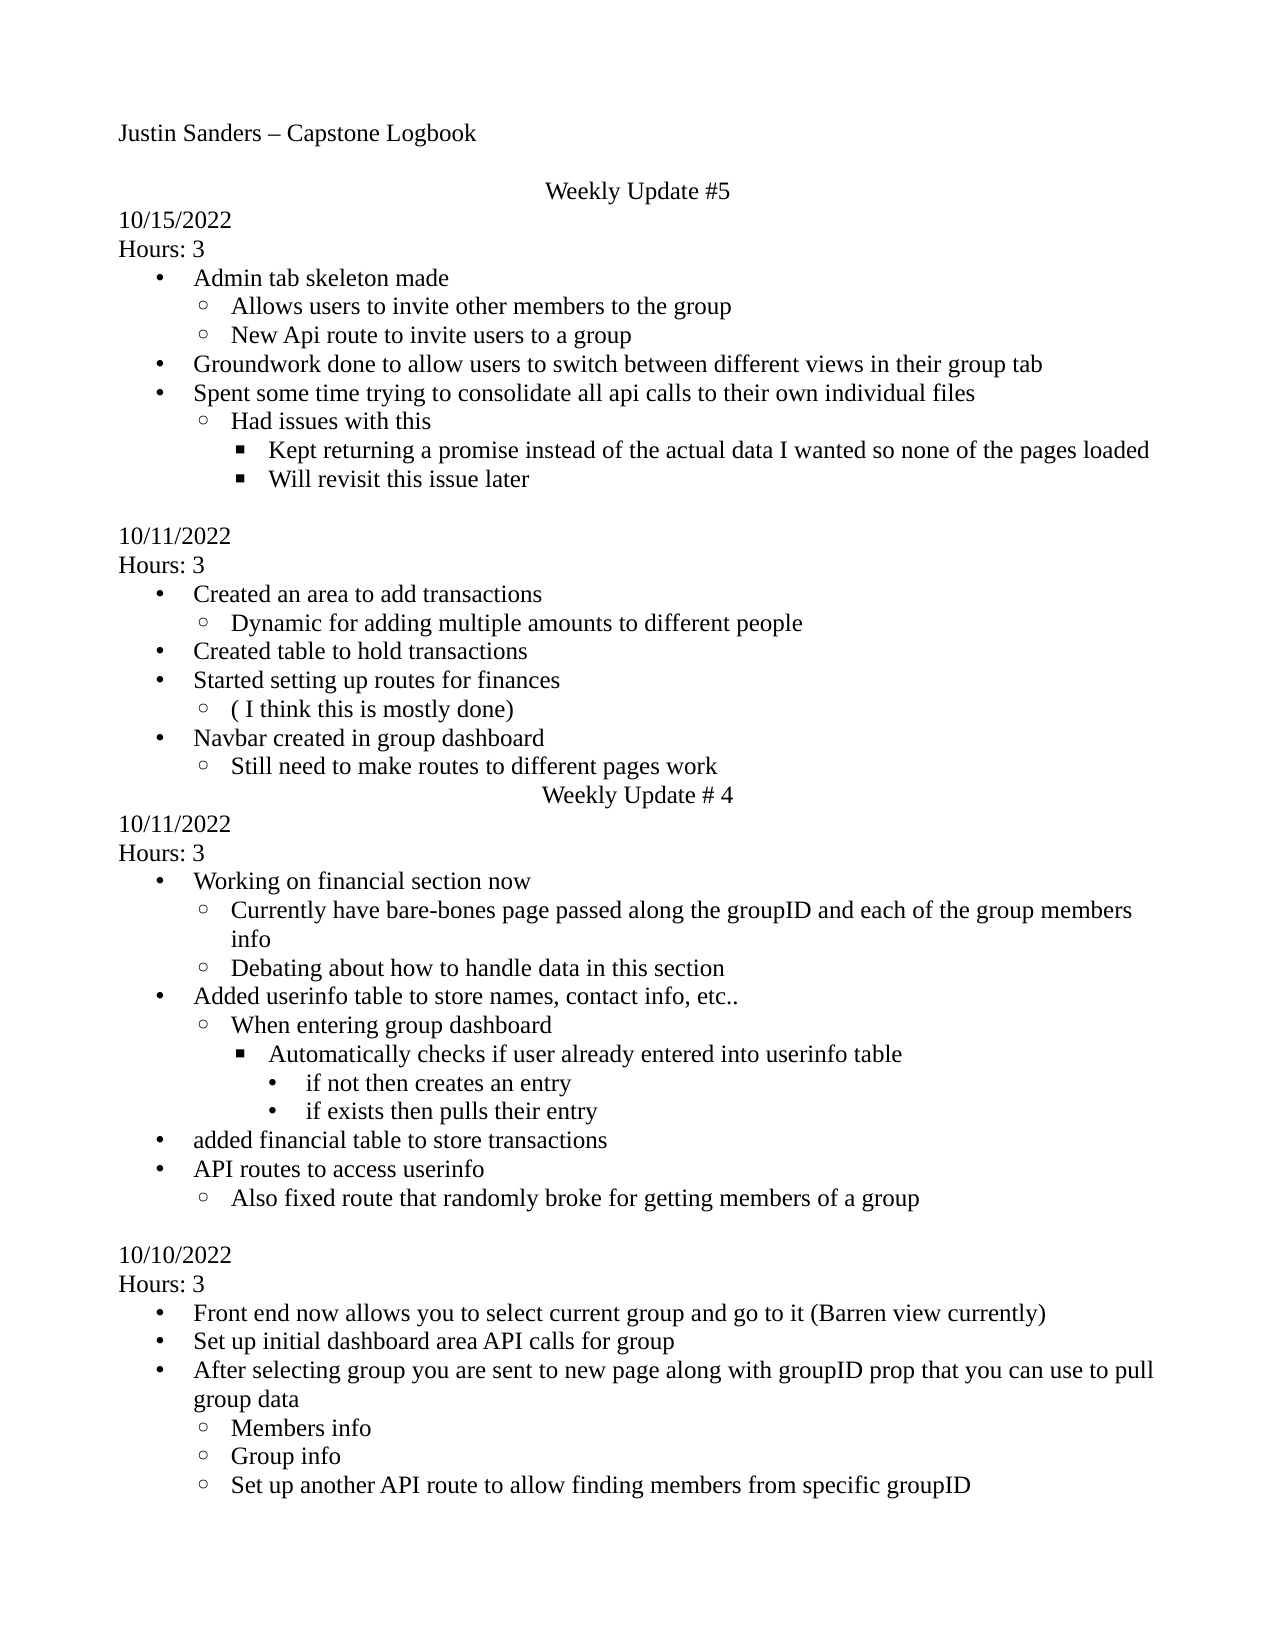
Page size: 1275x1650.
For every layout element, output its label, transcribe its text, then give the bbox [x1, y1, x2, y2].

list if not then creates an entry [268, 1068, 1157, 1096]
list 10/11/2022 [118, 521, 1157, 550]
list Hours: 3 [118, 1269, 1157, 1298]
list 10/10/2022 [118, 1240, 1157, 1269]
list Set up initial dashboard area API calls for group [156, 1326, 1157, 1355]
list Debating about how to handle data in this section [193, 953, 1157, 981]
list Set up another API route to allow finding members from specific groupID [193, 1470, 1157, 1499]
list Hours: 3 [118, 838, 1157, 866]
list Front end now allows you to select current group and go to it (Barren view currently) [156, 1298, 1157, 1326]
list Still need to make routes to different pages work [193, 751, 1157, 780]
list Hours: 3 [118, 234, 1157, 263]
list Also fixed route that randomly broke for getting members of a group [193, 1183, 1157, 1211]
list Members info [193, 1413, 1157, 1441]
list Working on financial section now [156, 866, 1157, 895]
list When entering group dashboard [193, 1010, 1157, 1039]
list Had issues with this [193, 406, 1157, 435]
list 10/11/2022 [118, 809, 1157, 838]
list Weekly Update # 4 [118, 780, 1157, 809]
list Added userinfo table to store names, contact info, etc.. [156, 981, 1157, 1010]
list added financial table to store transactions [156, 1125, 1157, 1154]
list Allows users to invite other members to the group [193, 291, 1157, 320]
list Dynamic for adding multiple amounts to different people [193, 608, 1157, 636]
list API routes to access userinfo [156, 1154, 1157, 1183]
list After selecting group you are sent to new page along with groupID prop that you can use to pull group data [156, 1355, 1157, 1413]
list if exists then pulls their entry [268, 1096, 1157, 1125]
list Started setting up routes for finances [156, 665, 1157, 694]
list Created an area to add transactions [156, 579, 1157, 608]
list Automatically checks if user already entered into userinfo table [231, 1039, 1157, 1068]
list Admin tab skeleton made [156, 263, 1157, 291]
list Navbar created in group dashboard [156, 723, 1157, 751]
list ( I think this is mostly done) [193, 694, 1157, 723]
list Kept returning a promise instead of the actual data I wanted so none of the pages loaded [231, 435, 1157, 464]
list Created table to hold transactions [156, 636, 1157, 665]
list Currently have bare-bones page passed along the groupID and each of the group members info [193, 895, 1157, 953]
list Group info [193, 1441, 1157, 1470]
list 10/15/2022 [118, 205, 1157, 234]
list Will revisit this issue later [231, 464, 1157, 493]
list New Api route to invite users to a group [193, 320, 1157, 349]
list Groundwork done to allow users to switch between different views in their group tab [156, 349, 1157, 378]
list Spent some time trying to consolidate all api calls to their own individual files [156, 378, 1157, 406]
list Weekly Update #5 [118, 176, 1157, 205]
list Hours: 3 [118, 550, 1157, 579]
